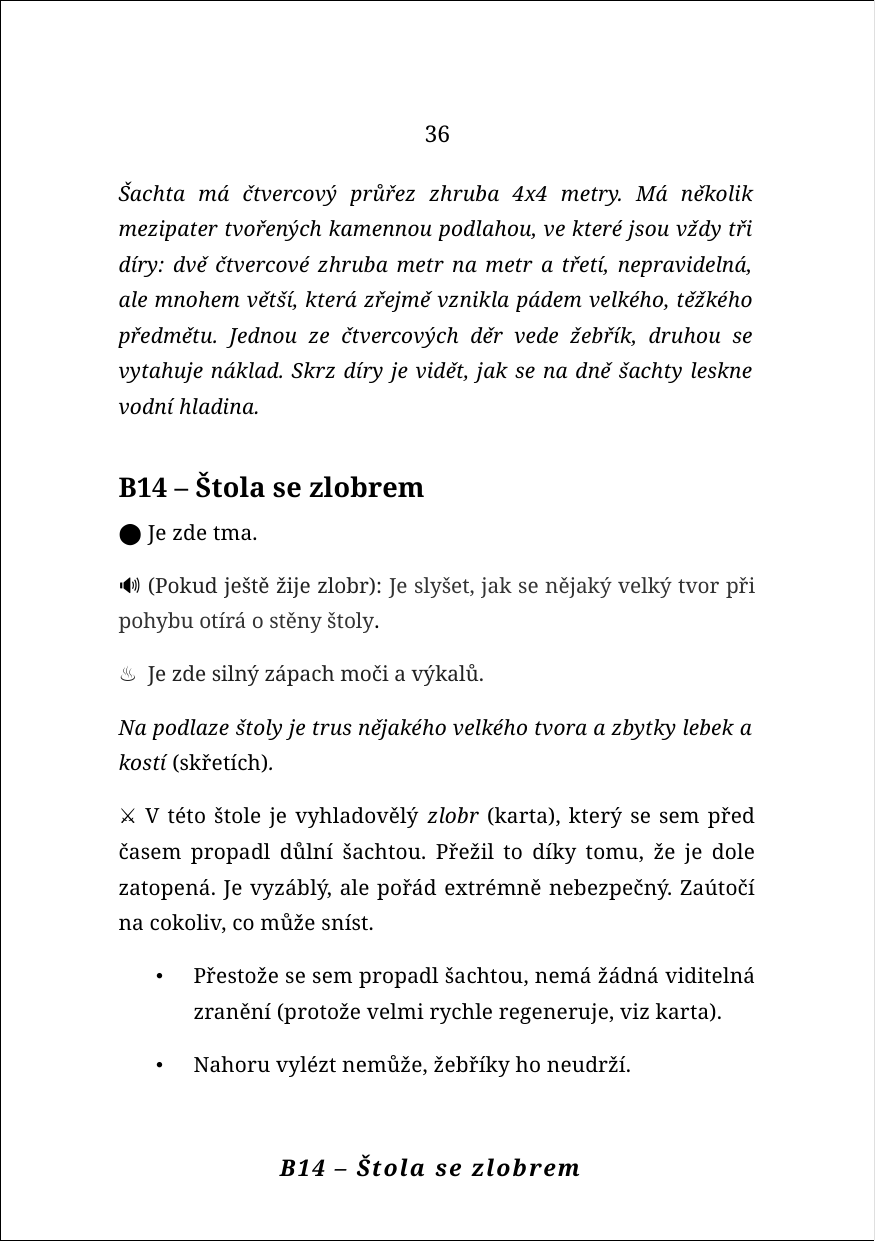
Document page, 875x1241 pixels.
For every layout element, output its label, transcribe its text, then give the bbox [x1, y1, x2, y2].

text ⬤ Je zde tma. [118, 518, 756, 546]
subtitle B14 – Štola se zlobrem [118, 469, 756, 506]
text ⚔ V této štole je vyhladovělý zlobr (karta), který se sem před časem propadl důlní šachtou. Přežil to díky tomu, že je dole zatopená. Je vyzáblý, ale pořád extrémně nebezpečný. Zaútočí na cokoliv, co může sníst. [118, 802, 756, 937]
text Na podlaze štoly je trus nějakého velkého tvora a zbytky lebek a kostí (skřetích). [118, 713, 756, 777]
text 🔊 (Pokud ještě žije zlobr): Je slyšet, jak se nějaký velký tvor při pohybu otírá o stěny štoly. [118, 571, 756, 635]
list Nahoru vylézt nemůže, žebříky ho neudrží. [156, 1050, 756, 1078]
text ♨ Je zde silný zápach moči a výkalů. [118, 659, 756, 688]
list Přestože se sem propadl šachtou, nemá žádná viditelná zranění (protože velmi rychle regeneruje, viz karta). [156, 961, 756, 1025]
text Šachta má čtvercový průřez zhruba 4x4 metry. Má několik mezipater tvořených kamennou podlahou, ve které jsou vždy tři díry: dvě čtvercové zhruba metr na metr a třetí, nepravidelná, ale mnohem větší, která zřejmě vznikla pádem velkého, těžkého předmětu. Jednou ze čtvercových děr vede žebřík, druhou se vytahuje náklad. Skrz díry je vidět, jak se na dně šachty leskne vodní hladina. [118, 179, 756, 421]
